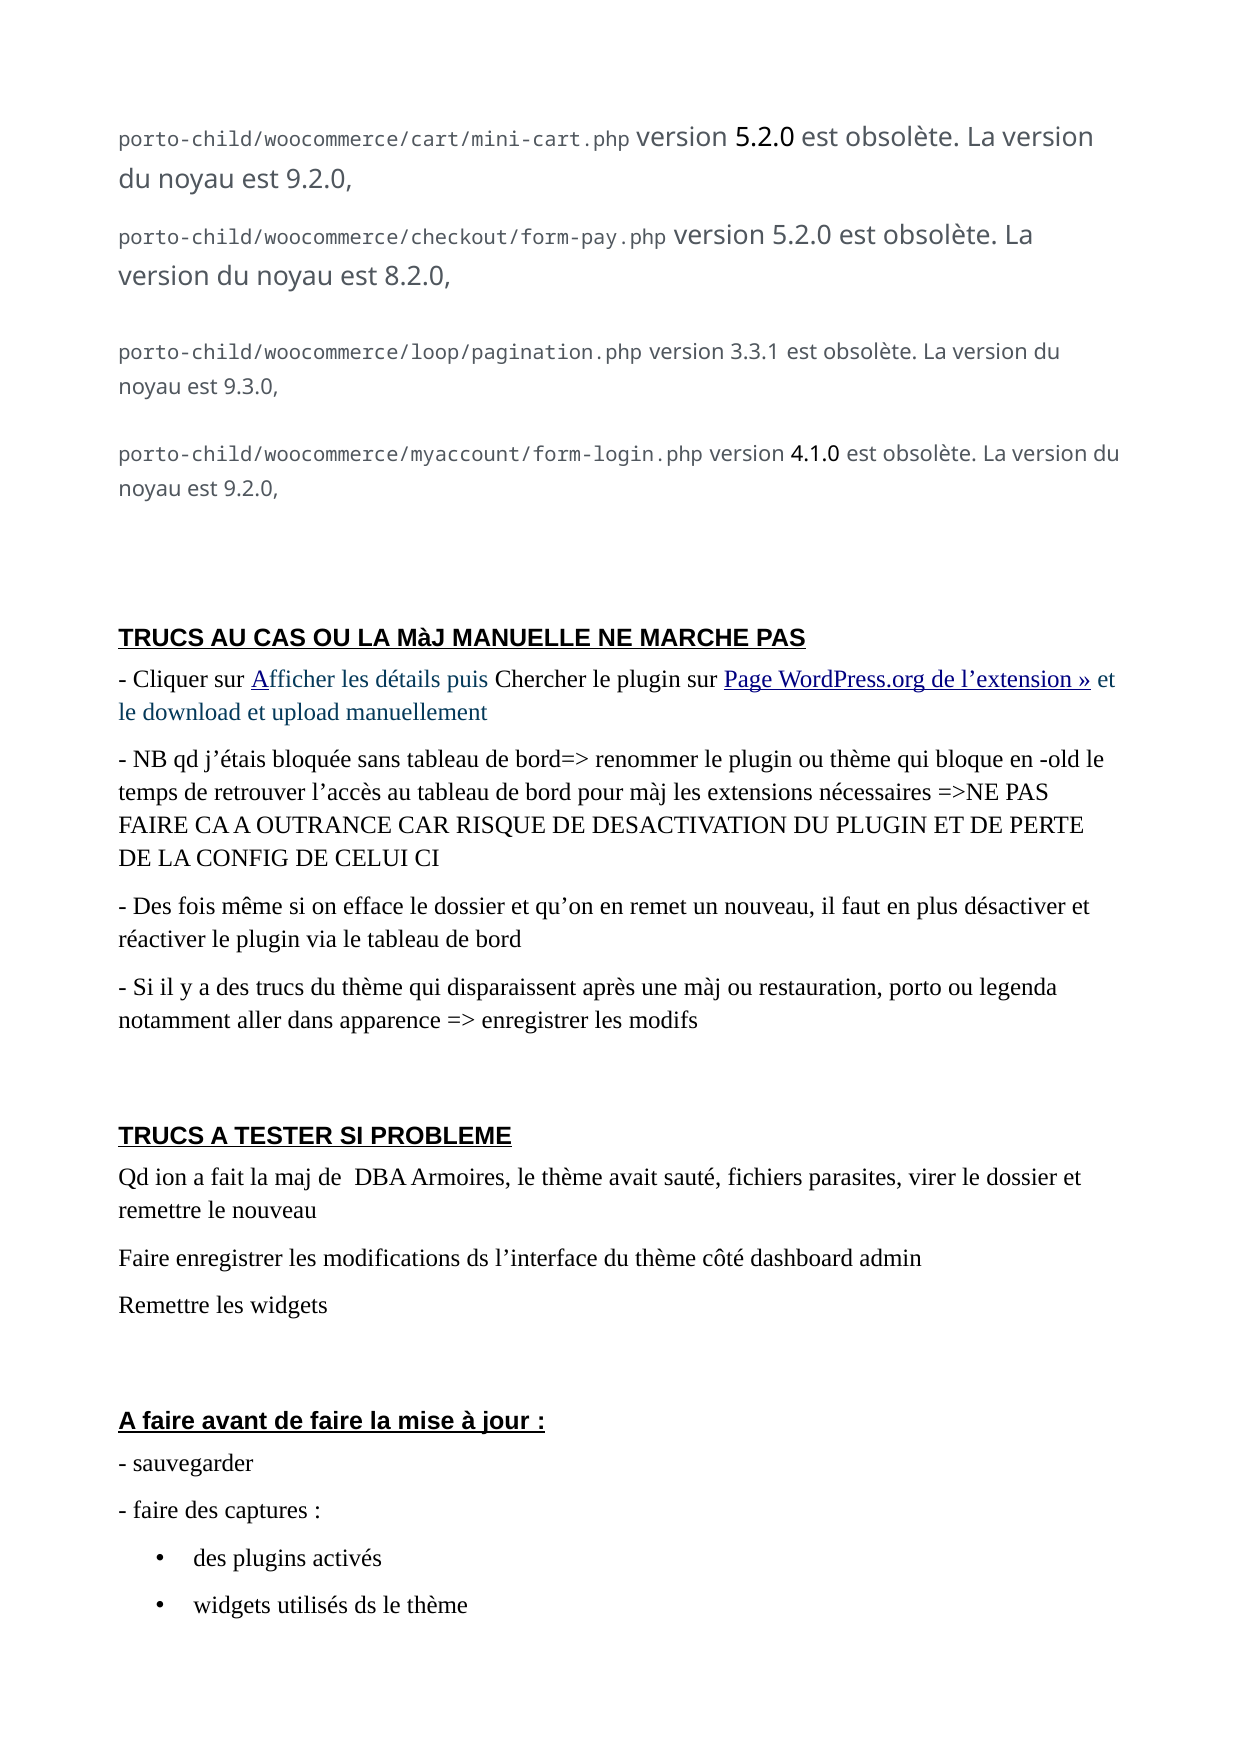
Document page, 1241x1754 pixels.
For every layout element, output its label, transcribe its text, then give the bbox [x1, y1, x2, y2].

text - Cliquer sur Afficher les détails puis Chercher le plugin sur Page WordPress.org de l’extension » et le download et upload manuellement [118, 664, 1122, 726]
text - sauvegarder [118, 1448, 1122, 1476]
text - Si il y a des trucs du thème qui disparaissent après une màj ou restauration, porto ou legenda notamment aller dans apparence => enregistrer les modifs [118, 972, 1122, 1033]
text porto-child/woocommerce/checkout/form-pay.php version 5.2.0 est obsolète. La version du noyau est 8.2.0, porto-child/woocommerce/loop/pagination.php version 3.3.1 est obsolète. La version du noyau est 9.3.0, porto-child/woocommerce/myaccount/form-login.php version 4.1.0 est obsolète. La version du noyau est 9.2.0, [118, 216, 1122, 535]
text - NB qd j’étais bloquée sans tableau de bord=> renommer le plugin ou thème qui bloque en -old le temps de retrouver l’accès au tableau de bord pour màj les extensions nécessaires =>NE PAS FAIRE CA A OUTRANCE CAR RISQUE DE DESACTIVATION DU PLUGIN ET DE PERTE DE LA CONFIG DE CELUI CI [118, 744, 1122, 872]
text porto-child/woocommerce/cart/mini-cart.php version 5.2.0 est obsolète. La version du noyau est 9.2.0, [118, 118, 1122, 196]
list des plugins activés [156, 1543, 1122, 1572]
subtitle TRUCS AU CAS OU LA MàJ MANUELLE NE MARCHE PAS [118, 623, 1122, 651]
subtitle A faire avant de faire la mise à jour : [118, 1406, 1122, 1435]
list widgets utilisés ds le thème [156, 1590, 1122, 1619]
text Qd ion a fait la maj de DBA Armoires, le thème avait sauté, fichiers parasites, virer le dossier et remettre le nouveau [118, 1162, 1122, 1224]
text - faire des captures : [118, 1495, 1122, 1524]
text Remettre les widgets [118, 1290, 1122, 1319]
text - Des fois même si on efface le dossier et qu’on en remet un nouveau, il faut en plus désactiver et réactiver le plugin via le tableau de bord [118, 891, 1122, 953]
subtitle TRUCS A TESTER SI PROBLEME [118, 1121, 1122, 1149]
text Faire enregistrer les modifications ds l’interface du thème côté dashboard admin [118, 1243, 1122, 1271]
